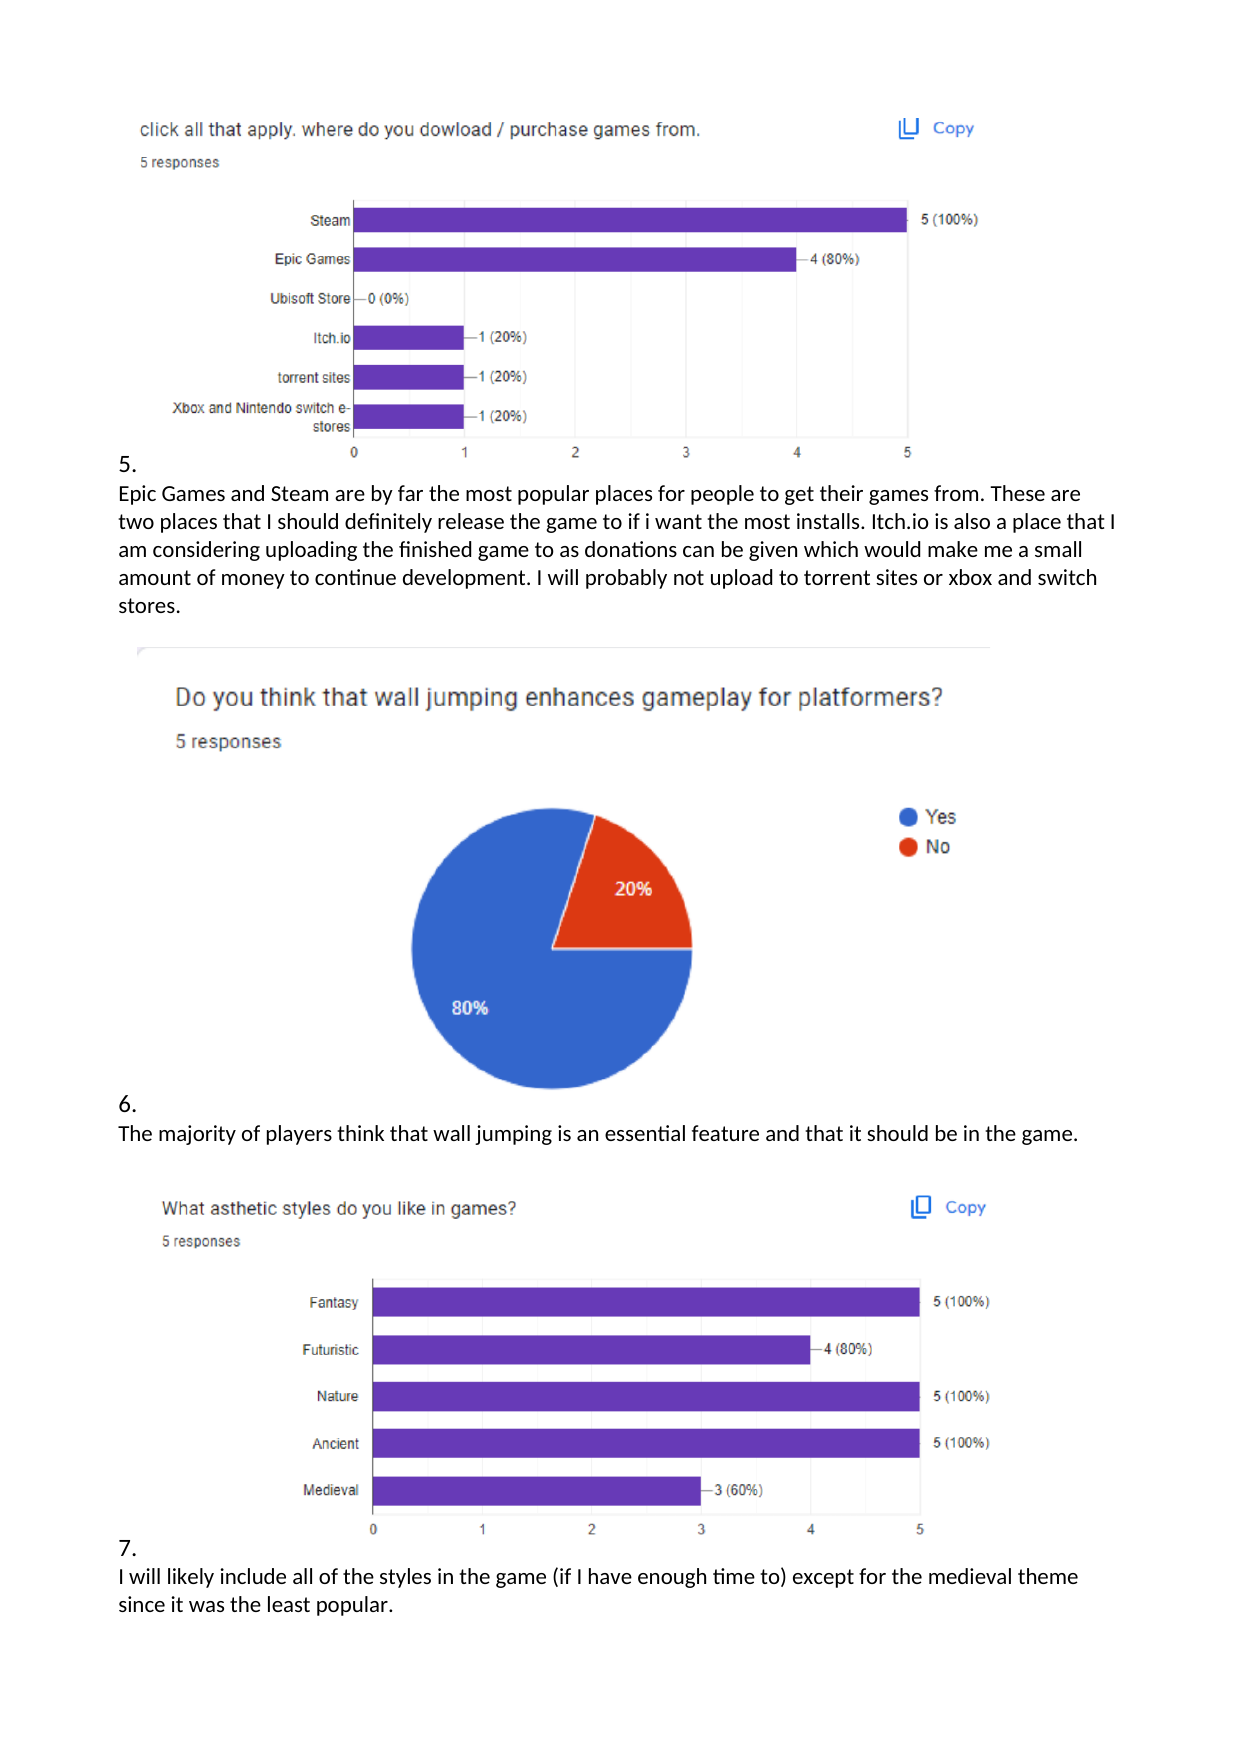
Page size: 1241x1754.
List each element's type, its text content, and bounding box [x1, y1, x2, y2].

text 6. [118, 647, 1122, 1119]
text I will likely include all of the styles in the game (if I have enough time to) except for the medieval theme since it was the least popular. [118, 1562, 1122, 1618]
text The majority of players think that wall jumping is an essential feature and that it should be in the game. [118, 1119, 1122, 1147]
text 5. [118, 118, 1122, 479]
text Epic Games and Steam are by far the most popular places for people to get their games from. These are two places that I should definitely release the game to if i want the most installs. Itch.io is also a place that I am considering uploading the finished game to as donations can be given which would make me a small amount of money to continue development. I will probably not upload to torrent sites or xbox and switch stores. [118, 479, 1122, 619]
text 7. [118, 1175, 1122, 1562]
